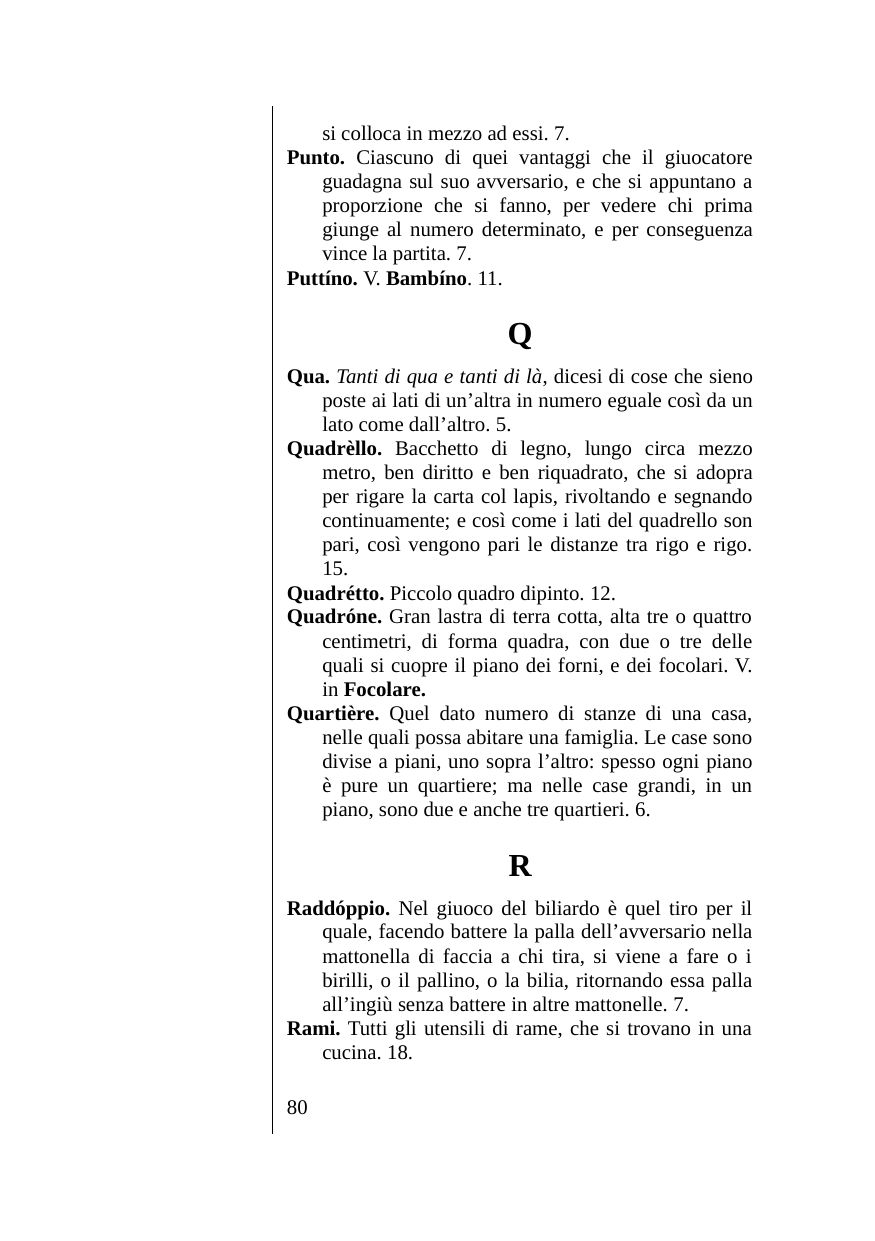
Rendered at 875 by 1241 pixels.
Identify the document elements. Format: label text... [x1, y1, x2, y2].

subtitle Q [287, 314, 753, 351]
text Quadróne. Gran lastra di terra cotta, alta tre o quattro centimetri, di forma quadra, con due o tre delle quali si cuopre il piano dei forni, e dei focolari. V. in Focolare. [287, 604, 753, 701]
text Qua. Tanti di qua e tanti di là, dicesi di cose che sieno poste ai lati di un’altra in numero eguale così da un lato come dall’altro. 5. [287, 364, 753, 436]
text Puttíno. V. Bambíno. 11. [287, 265, 753, 289]
text si colloca in mezzo ad essi. 7. [287, 121, 753, 145]
text Punto. Ciascuno di quei vantaggi che il giuocatore guadagna sul suo avversario, e che si appuntano a proporzione che si fanno, per vedere chi prima giunge al numero determinato, e per conseguenza vince la partita. 7. [287, 145, 753, 265]
text Raddóppio. Nel giuoco del biliardo è quel tiro per il quale, facendo battere la palla dell’avversario nella mattonella di faccia a chi tira, si viene a fare o i birilli, o il pallino, o la bilia, ritornando essa palla all’ingiù senza battere in altre mattonelle. 7. [287, 895, 753, 1016]
subtitle R [287, 846, 753, 883]
text Quartière. Quel dato numero di stanze di una casa, nelle quali possa abitare una famiglia. Le case sono divise a piani, uno sopra l’altro: spesso ogni piano è pure un quartiere; ma nelle case grandi, in un piano, sono due e anche tre quartieri. 6. [287, 701, 753, 821]
text Rami. Tutti gli utensili di rame, che si trovano in una cucina. 18. [287, 1016, 753, 1064]
text Quadrétto. Piccolo quadro dipinto. 12. [287, 580, 753, 604]
text Quadrèllo. Bacchetto di legno, lungo circa mezzo metro, ben diritto e ben riquadrato, che si adopra per rigare la carta col lapis, rivoltando e segnando continuamente; e così come i lati del quadrello son pari, così vengono pari le distanze tra rigo e rigo. 14. [287, 436, 753, 580]
